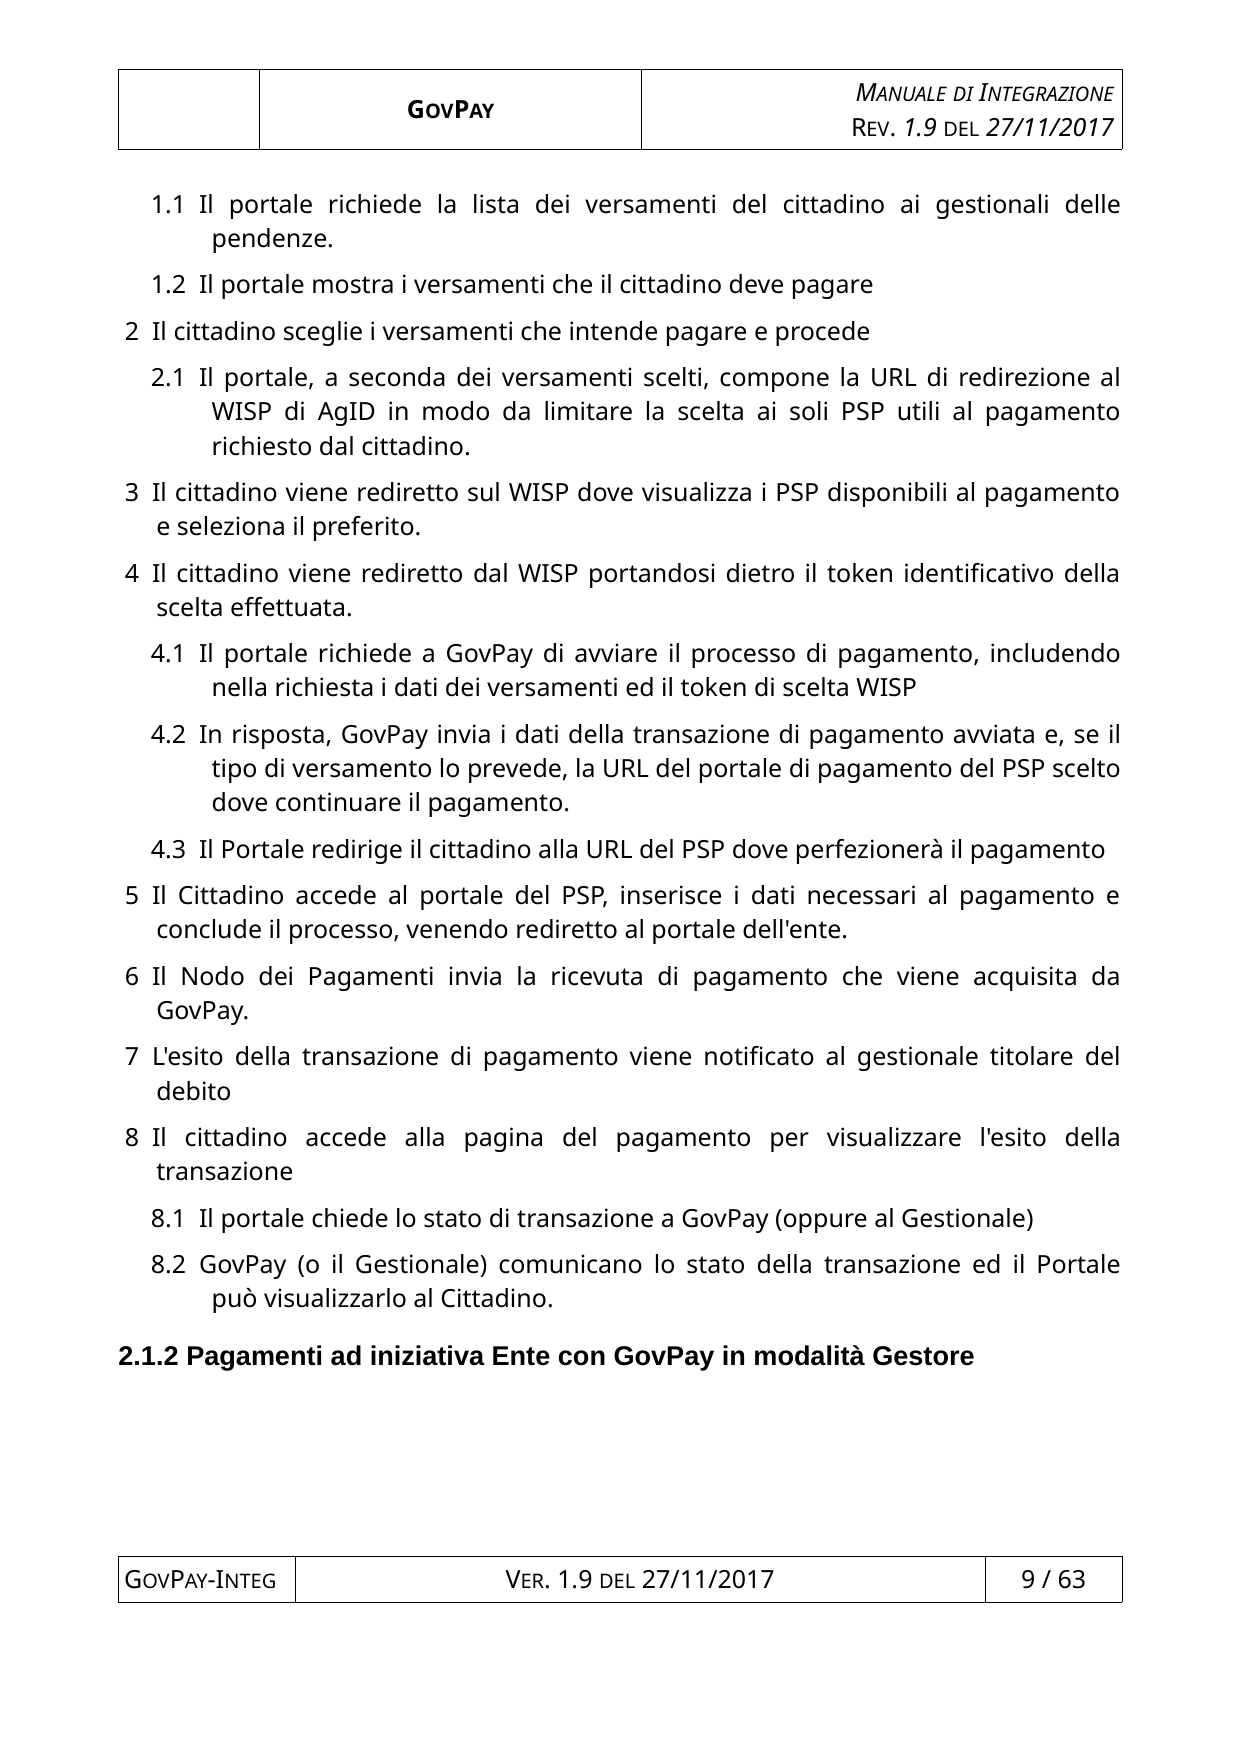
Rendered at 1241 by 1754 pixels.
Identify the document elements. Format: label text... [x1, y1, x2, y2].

list Il portale, a seconda dei versamenti scelti, compone la URL di redirezione al WISP di AgID in modo da limitare la scelta ai soli PSP utili al pagamento richiesto dal cittadino. [144, 360, 1122, 462]
list Il Portale redirige il cittadino alla URL del PSP dove perfezionerà il pagamento [144, 831, 1122, 865]
list In risposta, GovPay invia i dati della transazione di pagamento avviata e, se il tipo di versamento lo prevede, la URL del portale di pagamento del PSP scelto dove continuare il pagamento. [144, 717, 1122, 819]
list Il cittadino viene rediretto dal WISP portandosi dietro il token identificativo della scelta effettuata. [118, 555, 1122, 623]
subtitle Pagamenti ad iniziativa Ente con GovPay in modalità Gestore [118, 1340, 1122, 1371]
list Il portale chiede lo stato di transazione a GovPay (oppure al Gestionale) [144, 1200, 1122, 1234]
list Il cittadino viene rediretto sul WISP dove visualizza i PSP disponibili al pagamento e seleziona il preferito. [118, 475, 1122, 543]
list Il Cittadino accede al portale del PSP, inserisce i dati necessari al pagamento e conclude il processo, venendo rediretto al portale dell'ente. [118, 878, 1122, 946]
list Il cittadino sceglie i versamenti che intende pagare e procede [118, 313, 1122, 347]
list Il portale mostra i versamenti che il cittadino deve pagare [144, 267, 1122, 301]
list L'esito della transazione di pagamento viene notificato al gestionale titolare del debito [118, 1039, 1122, 1107]
list GovPay (o il Gestionale) comunicano lo stato della transazione ed il Portale può visualizzarlo al Cittadino. [144, 1247, 1122, 1315]
list Il portale richiede la lista dei versamenti del cittadino ai gestionali delle pendenze. [144, 186, 1122, 254]
list Il Nodo dei Pagamenti invia la ricevuta di pagamento che viene acquisita da GovPay. [118, 958, 1122, 1027]
list Il portale richiede a GovPay di avviare il processo di pagamento, includendo nella richiesta i dati dei versamenti ed il token di scelta WISP [144, 636, 1122, 704]
list Il cittadino accede alla pagina del pagamento per visualizzare l'esito della transazione [118, 1120, 1122, 1188]
